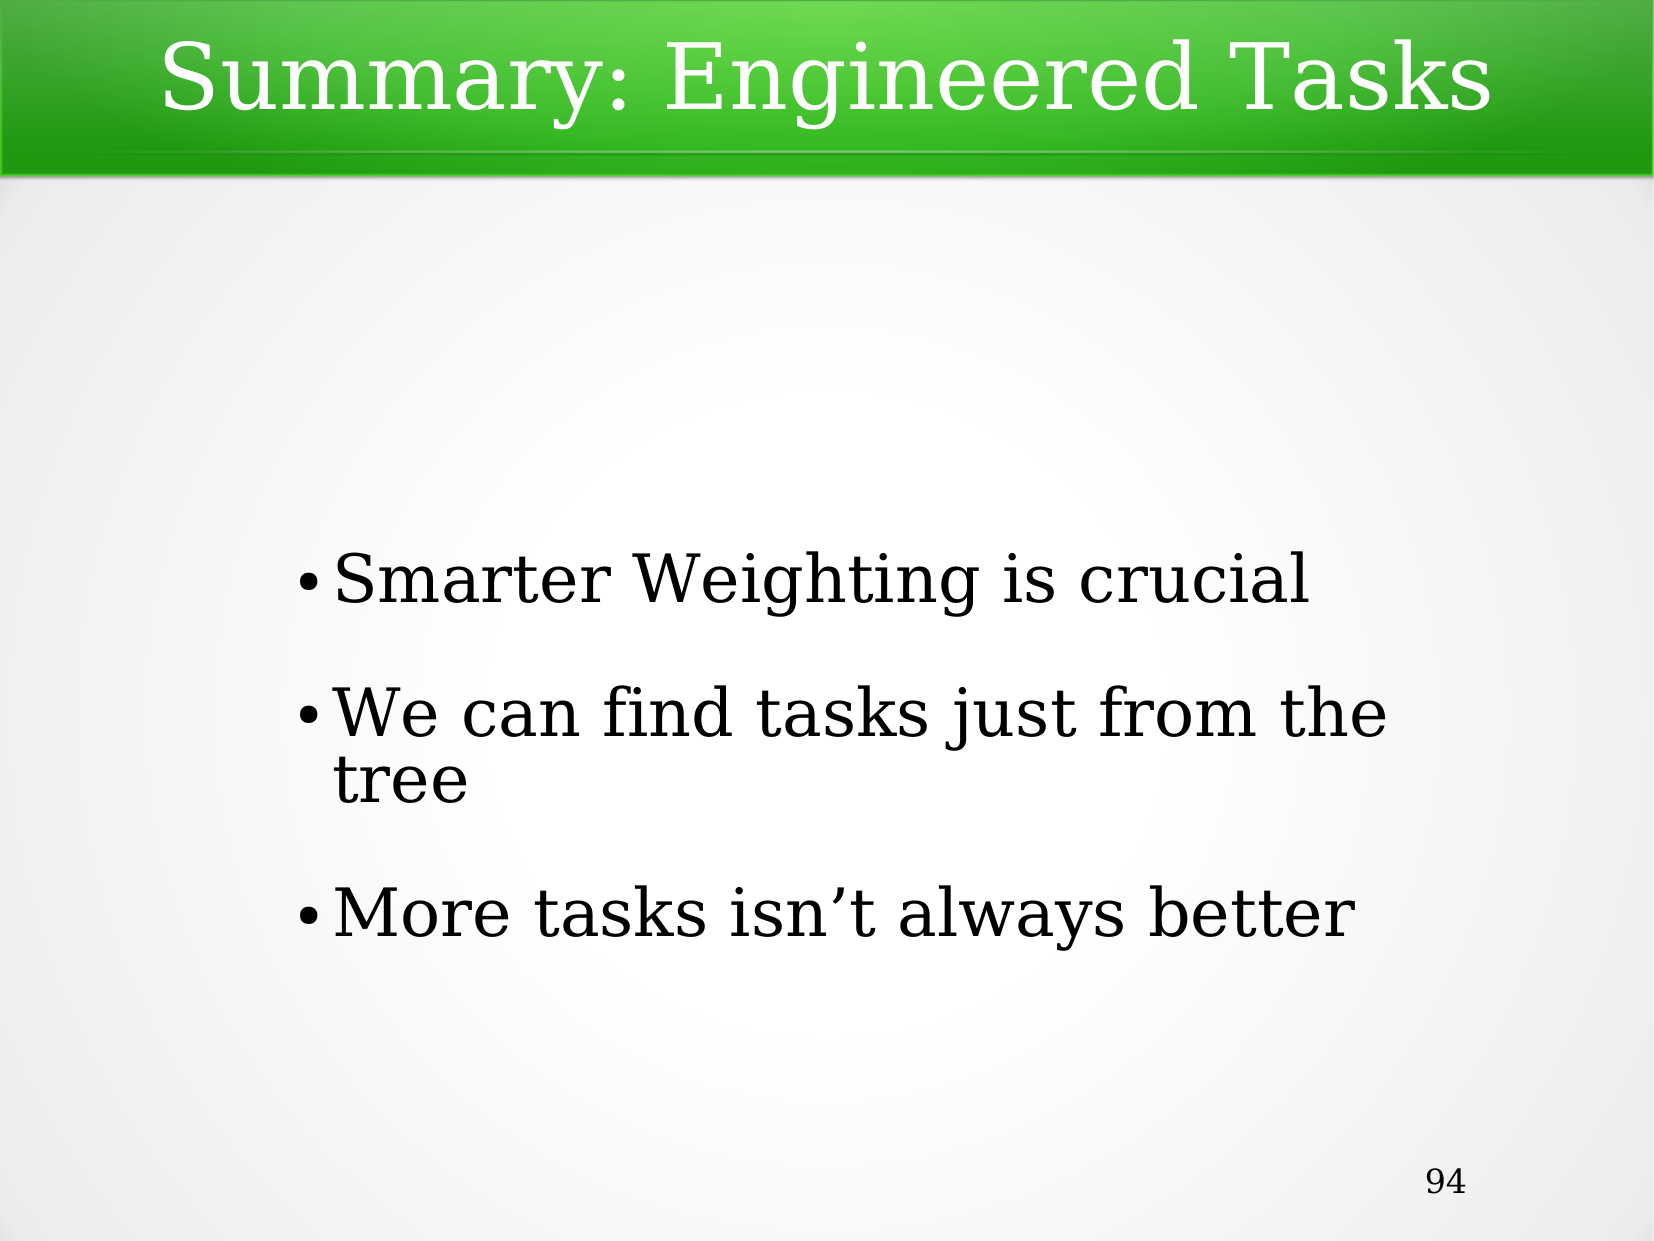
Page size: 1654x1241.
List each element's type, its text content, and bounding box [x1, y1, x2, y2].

title Summary: Engineered Tasks [82, 11, 1571, 154]
text_box Smarter Weighting is crucial We can find tasks just from the tree More tasks isn’t always better [282, 542, 1453, 1241]
picture [0, 0, 1654, 1241]
picture [1453, 1172, 1457, 1185]
